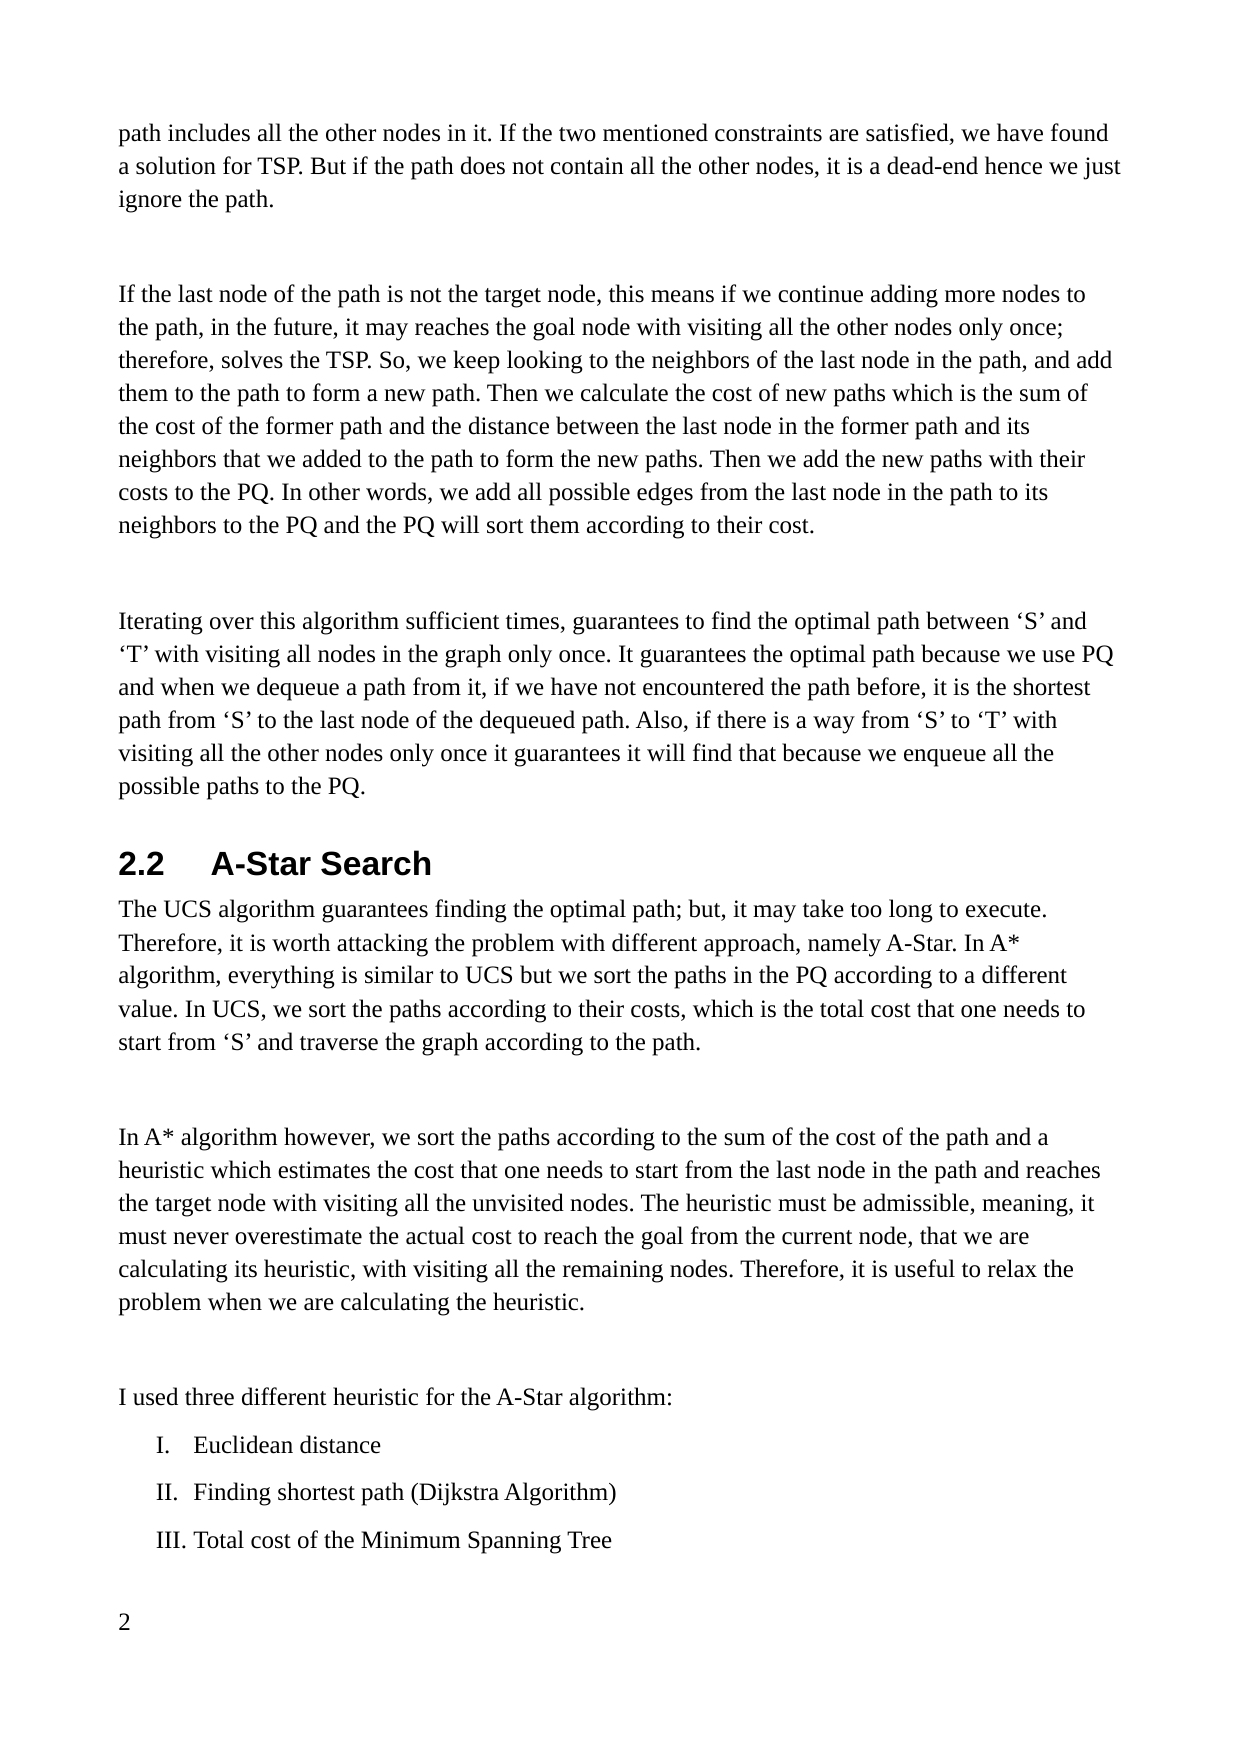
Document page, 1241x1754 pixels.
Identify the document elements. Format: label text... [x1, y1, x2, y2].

text path includes all the other nodes in it. If the two mentioned constraints are satisfied, we have found a solution for TSP. But if the path does not contain all the other nodes, it is a dead-end hence we just ignore the path. [118, 118, 1122, 213]
text If the last node of the path is not the target node, this means if we continue adding more nodes to the path, in the future, it may reaches the goal node with visiting all the other nodes only once; therefore, solves the TSP. So, we keep looking to the neighbors of the last node in the path, and add them to the path to form a new path. Then we calculate the cost of new paths which is the sum of the cost of the former path and the distance between the last node in the former path and its neighbors that we added to the path to form the new paths. Then we add the new paths with their costs to the PQ. In other words, we add all possible edges from the last node in the path to its neighbors to the PQ and the PQ will sort them according to their cost. [118, 279, 1122, 539]
text I used three different heuristic for the A-Star algorithm: [118, 1382, 1122, 1411]
subtitle A-Star Search [118, 843, 1122, 882]
list Finding shortest path (Dijkstra Algorithm) [156, 1477, 1122, 1506]
text The UCS algorithm guarantees finding the optimal path; but, it may take too long to execute. Therefore, it is worth attacking the problem with different approach, namely A-Star. In A* algorithm, everything is similar to UCS but we sort the paths in the PQ according to a different value. In UCS, we sort the paths according to their costs, which is the total cost that one needs to start from ‘S’ and traverse the graph according to the path. [118, 894, 1122, 1055]
text In A* algorithm however, we sort the paths according to the sum of the cost of the path and a heuristic which estimates the cost that one needs to start from the last node in the path and reaches the target node with visiting all the unvisited nodes. The heuristic must be admissible, meaning, it must never overestimate the actual cost to reach the goal from the current node, that we are calculating its heuristic, with visiting all the remaining nodes. Therefore, it is useful to relax the problem when we are calculating the heuristic. [118, 1122, 1122, 1316]
list Euclidean distance [156, 1430, 1122, 1458]
list Total cost of the Minimum Spanning Tree [156, 1525, 1122, 1554]
text Iterating over this algorithm sufficient times, guarantees to find the optimal path between ‘S’ and ‘T’ with visiting all nodes in the graph only once. It guarantees the optimal path because we use PQ and when we dequeue a path from it, if we have not encountered the path before, it is the shortest path from ‘S’ to the last node of the dequeued path. Also, if there is a way from ‘S’ to ‘T’ with visiting all the other nodes only once it guarantees it will find that because we enqueue all the possible paths to the PQ. [118, 606, 1122, 799]
